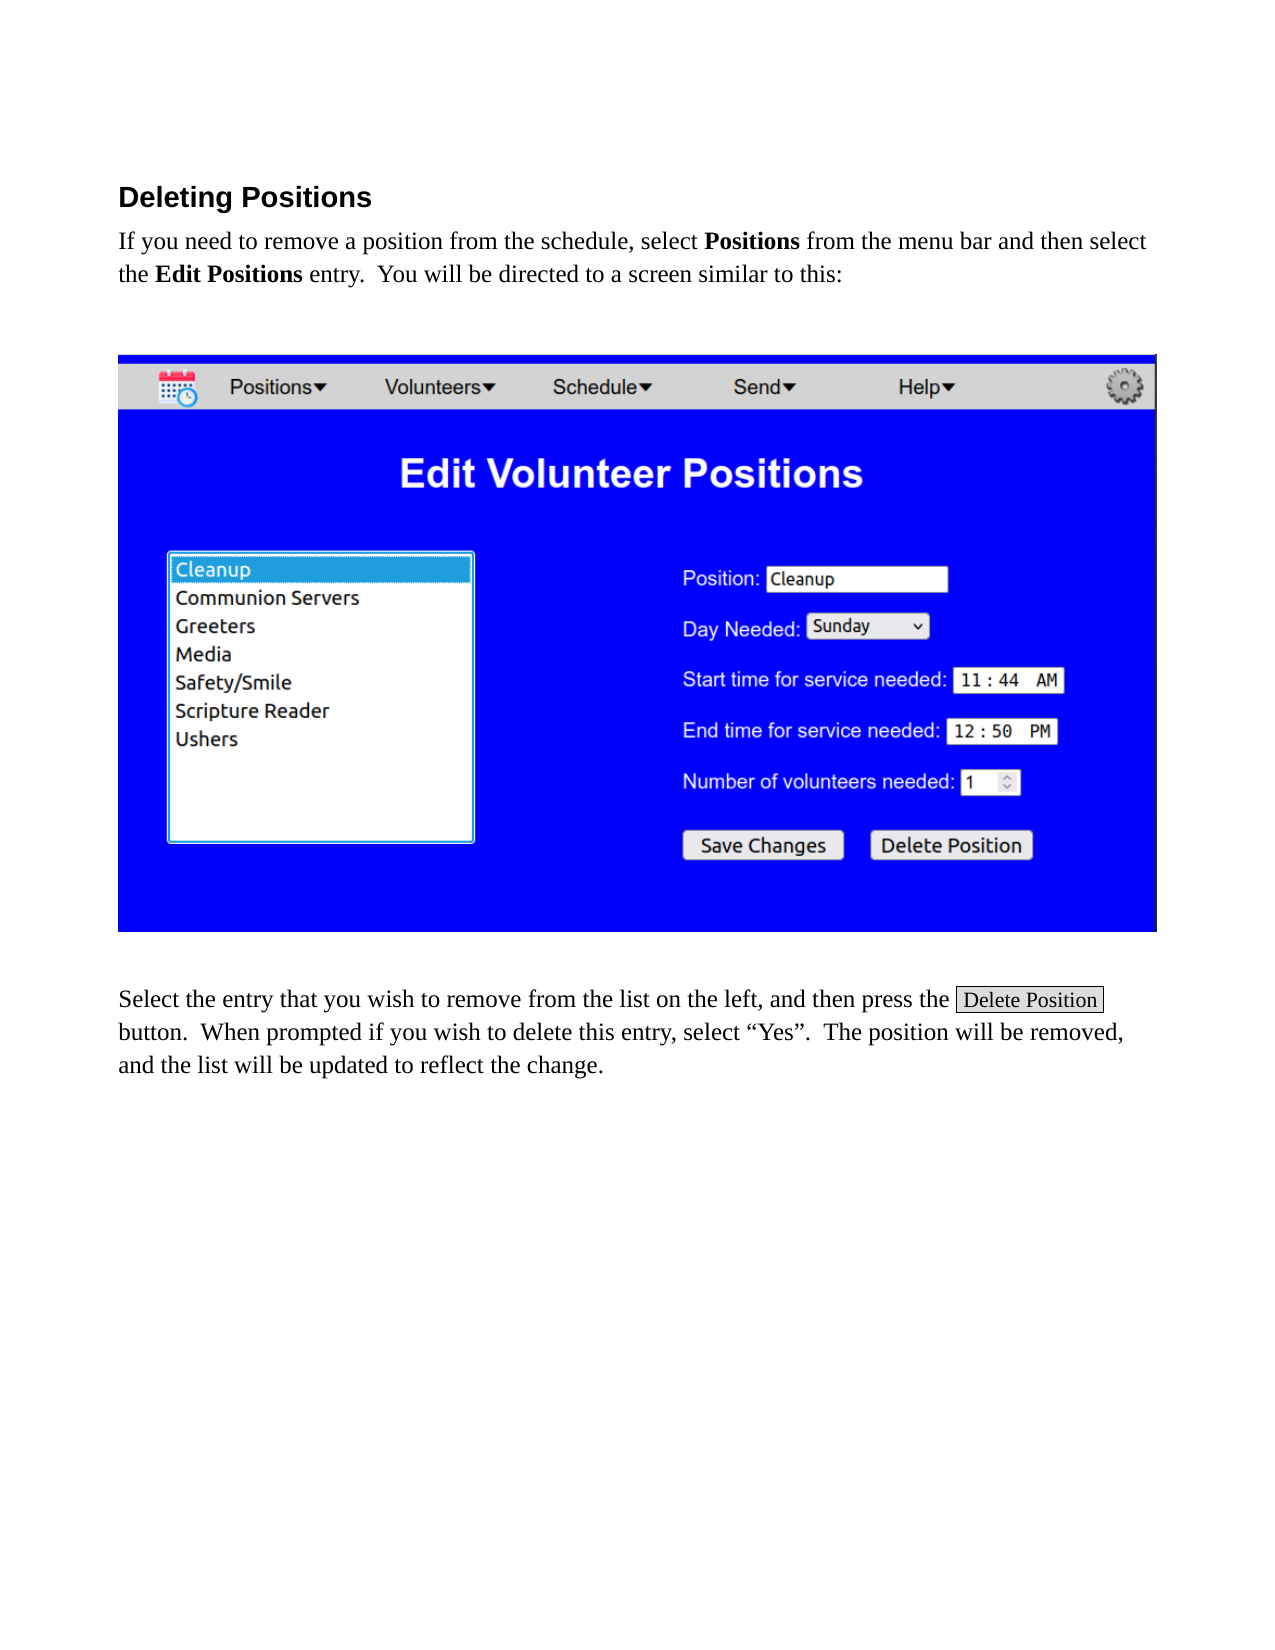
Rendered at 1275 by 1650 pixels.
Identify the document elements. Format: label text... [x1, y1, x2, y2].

picture [118, 354, 1157, 932]
subtitle Deleting Positions [118, 180, 1157, 214]
text Select the entry that you wish to remove from the list on the left, and then press the Delete Position button. When prompted if you wish to delete this entry, select “Yes”. The position will be removed, and the list will be updated to reflect the change. [118, 984, 1157, 1079]
text If you need to remove a position from the schedule, select Positions from the menu bar and then select the Edit Positions entry. You will be directed to a screen similar to this: [118, 226, 1157, 288]
